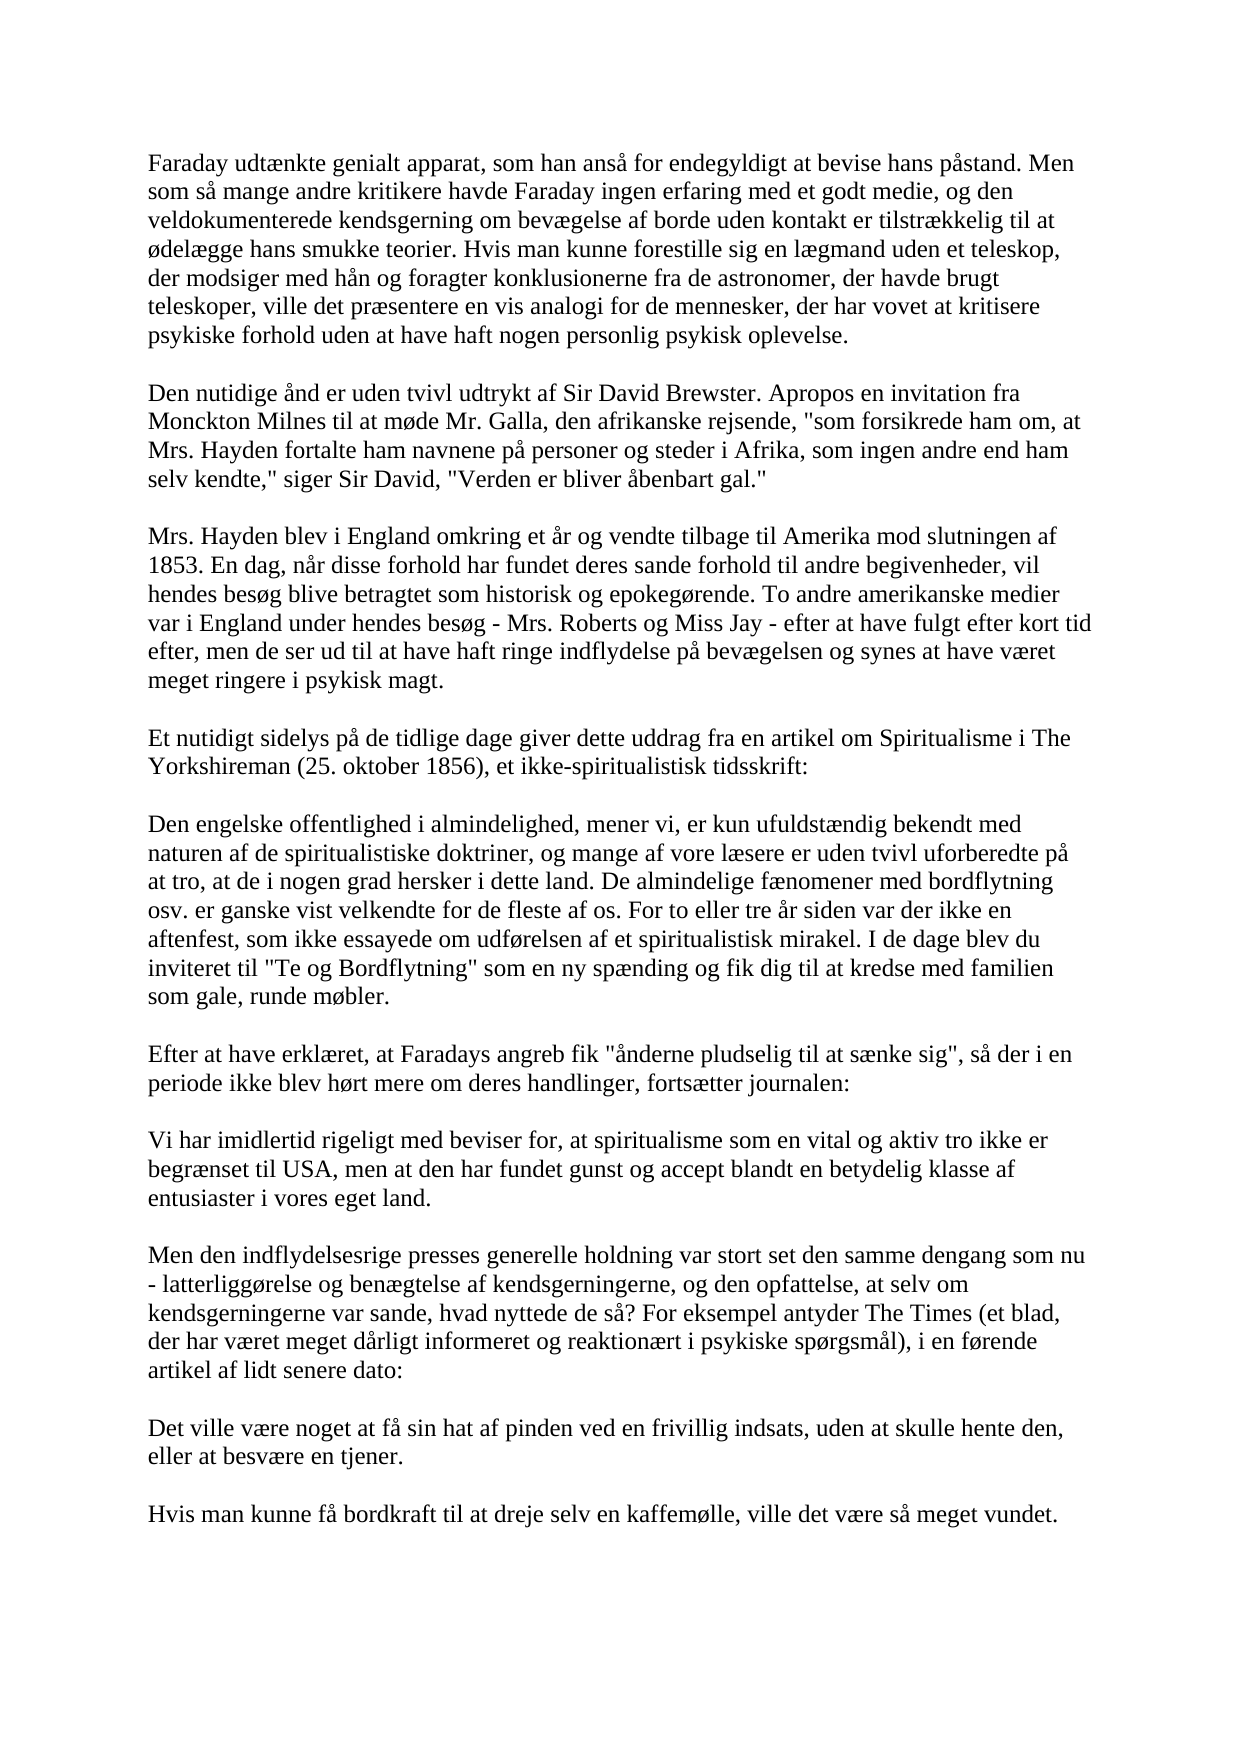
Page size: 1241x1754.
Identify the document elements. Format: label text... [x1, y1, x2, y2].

text Den engelske offentlighed i almindelighed, mener vi, er kun ufuldstændig bekendt med naturen af ​​de spiritualistiske doktriner, og mange af vore læsere er uden tvivl uforberedte på at tro, at de i nogen grad hersker i dette land. De almindelige fænomener med bordflytning osv. er ganske vist velkendte for de fleste af os. For to eller tre år siden var der ikke en aftenfest, som ikke essayede om udførelsen af ​​et spiritualistisk mirakel. I de dage blev du inviteret til "Te og Bordflytning" som en ny spænding og fik dig til at kredse med familien som gale, runde møbler. [148, 809, 1093, 1010]
text Mrs. Hayden blev i England omkring et år og vendte tilbage til Amerika mod slutningen af ​​1853. En dag, når disse forhold har fundet deres sande forhold til andre begivenheder, vil hendes besøg blive betragtet som historisk og epokegørende. To andre amerikanske medier var i England under hendes besøg - Mrs. Roberts og Miss Jay - efter at have fulgt efter kort tid efter, men de ser ud til at have haft ringe indflydelse på bevægelsen og synes at have været meget ringere i psykisk magt. [148, 521, 1093, 694]
text Hvis man kunne få bordkraft til at dreje selv en kaffemølle, ville det være så meget vundet. [148, 1499, 1093, 1528]
text Efter at have erklæret, at Faradays angreb fik "ånderne pludselig til at sænke sig", så der i en periode ikke blev hørt mere om deres handlinger, fortsætter journalen: [148, 1039, 1093, 1096]
text Et nutidigt sidelys på de tidlige dage giver dette uddrag fra en artikel om Spiritualisme i The Yorkshireman (25. oktober 1856), et ikke-spiritualistisk tidsskrift: [148, 723, 1093, 780]
text Den nutidige ånd er uden tvivl udtrykt af Sir David Brewster. Apropos en invitation fra Monckton Milnes til at møde Mr. Galla, den afrikanske rejsende, "som forsikrede ham om, at Mrs. Hayden fortalte ham navnene på personer og steder i Afrika, som ingen andre end ham selv kendte," siger Sir David, "Verden er bliver åbenbart gal." [148, 378, 1093, 493]
text Vi har imidlertid rigeligt med beviser for, at spiritualisme som en vital og aktiv tro ikke er begrænset til USA, men at den har fundet gunst og accept blandt en betydelig klasse af entusiaster i vores eget land. [148, 1125, 1093, 1211]
text Faraday udtænkte genialt apparat, som han anså for endegyldigt at bevise hans påstand. Men som så mange andre kritikere havde Faraday ingen erfaring med et godt medie, og den veldokumenterede kendsgerning om bevægelse af borde uden kontakt er tilstrækkelig til at ødelægge hans smukke teorier. Hvis man kunne forestille sig en lægmand uden et teleskop, der modsiger med hån og foragter konklusionerne fra de astronomer, der havde brugt teleskoper, ville det præsentere en vis analogi for de mennesker, der har vovet at kritisere psykiske forhold uden at have haft nogen personlig psykisk oplevelse. [148, 148, 1093, 349]
text Men den indflydelsesrige presses generelle holdning var stort set den samme dengang som nu - latterliggørelse og benægtelse af kendsgerningerne, og den opfattelse, at selv om kendsgerningerne var sande, hvad nyttede de så? For eksempel antyder The Times (et blad, der har været meget dårligt informeret og reaktionært i psykiske spørgsmål), i en førende artikel af lidt senere dato: [148, 1240, 1093, 1384]
text Det ville være noget at få sin hat af pinden ved en frivillig indsats, uden at skulle hente den, eller at besvære en tjener. [148, 1413, 1093, 1470]
